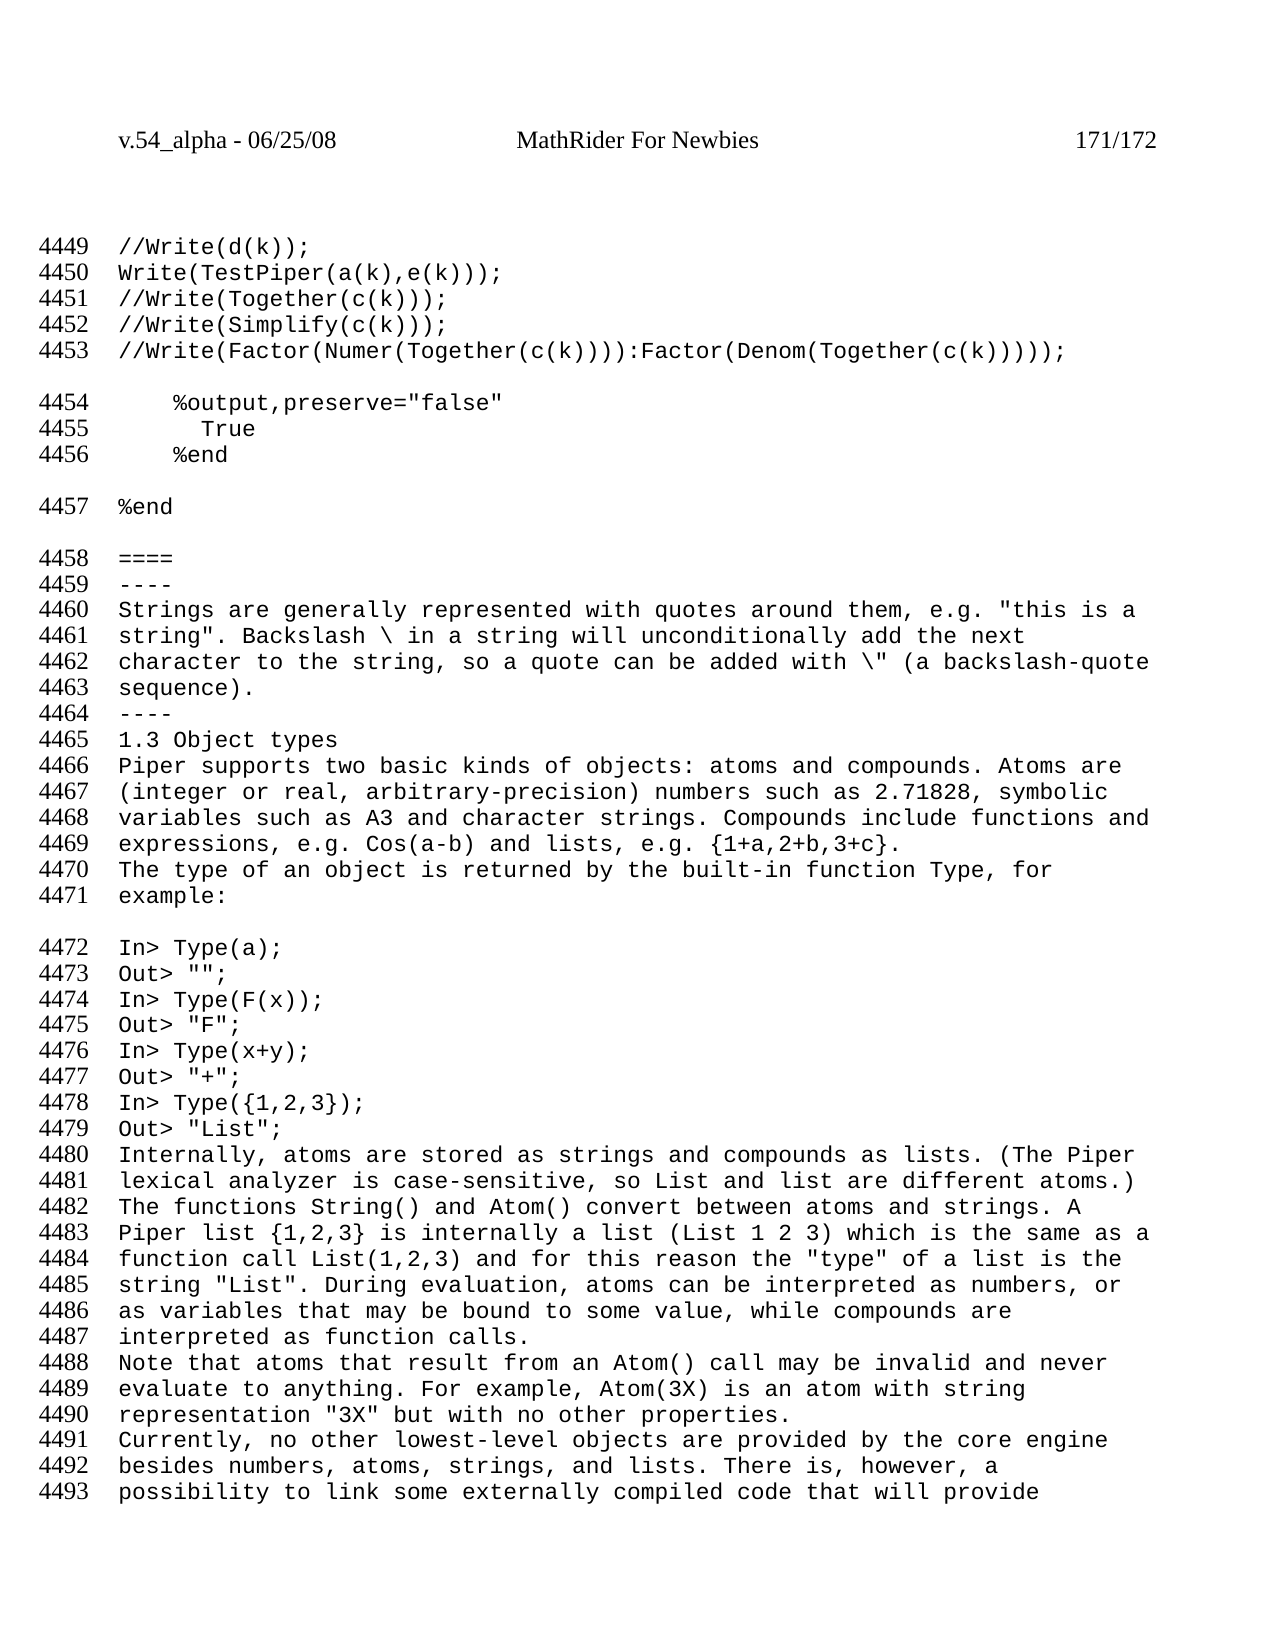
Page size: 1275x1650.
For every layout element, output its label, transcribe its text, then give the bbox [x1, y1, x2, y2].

text In> Type(a); [118, 936, 1157, 962]
text //Write(Factor(Numer(Together(c(k)))):Factor(Denom(Together(c(k))))); [118, 339, 1157, 365]
text //Write(Together(c(k))); [118, 288, 1157, 313]
text In> Type(F(x)); [118, 988, 1157, 1014]
text In> Type(x+y); [118, 1040, 1157, 1066]
text //Write(Simplify(c(k))); [118, 313, 1157, 339]
text //Write(d(k)); [118, 236, 1157, 262]
text ---- [118, 573, 1157, 599]
text In> Type({1,2,3}); [118, 1092, 1157, 1118]
text True [118, 417, 1157, 443]
text Out> "+"; [118, 1066, 1157, 1092]
text Currently, no other lowest-level objects are provided by the core engine besides numbers, atoms, strings, and lists. There is, however, a possibility to link some externally compiled code that will provide [118, 1429, 1157, 1507]
text 1.3 Object types [118, 728, 1157, 754]
text ==== [118, 547, 1157, 573]
text Write(TestPiper(a(k),e(k))); [118, 262, 1157, 288]
text %output,preserve="false" [118, 391, 1157, 417]
text Out> ""; [118, 962, 1157, 988]
text Strings are generally represented with quotes around them, e.g. "this is a string". Backslash \ in a string will unconditionally add the next character to the string, so a quote can be added with \" (a backslash-quote sequence). [118, 599, 1157, 703]
text Note that atoms that result from an Atom() call may be invalid and never evaluate to anything. For example, Atom(3X) is an atom with string representation "3X" but with no other properties. [118, 1351, 1157, 1429]
text %end [118, 443, 1157, 469]
text Out> "F"; [118, 1014, 1157, 1040]
text ---- [118, 703, 1157, 728]
text Piper supports two basic kinds of objects: atoms and compounds. Atoms are (integer or real, arbitrary-precision) numbers such as 2.71828, symbolic variables such as A3 and character strings. Compounds include functions and expressions, e.g. Cos(a-b) and lists, e.g. {1+a,2+b,3+c}. [118, 754, 1157, 858]
text Out> "List"; [118, 1118, 1157, 1143]
text %end [118, 495, 1157, 521]
text Internally, atoms are stored as strings and compounds as lists. (The Piper lexical analyzer is case-sensitive, so List and list are different atoms.) The functions String() and Atom() convert between atoms and strings. A Piper list {1,2,3} is internally a list (List 1 2 3) which is the same as a function call List(1,2,3) and for this reason the "type" of a list is the string "List". During evaluation, atoms can be interpreted as numbers, or as variables that may be bound to some value, while compounds are interpreted as function calls. [118, 1143, 1157, 1351]
text The type of an object is returned by the built-in function Type, for example: [118, 858, 1157, 910]
